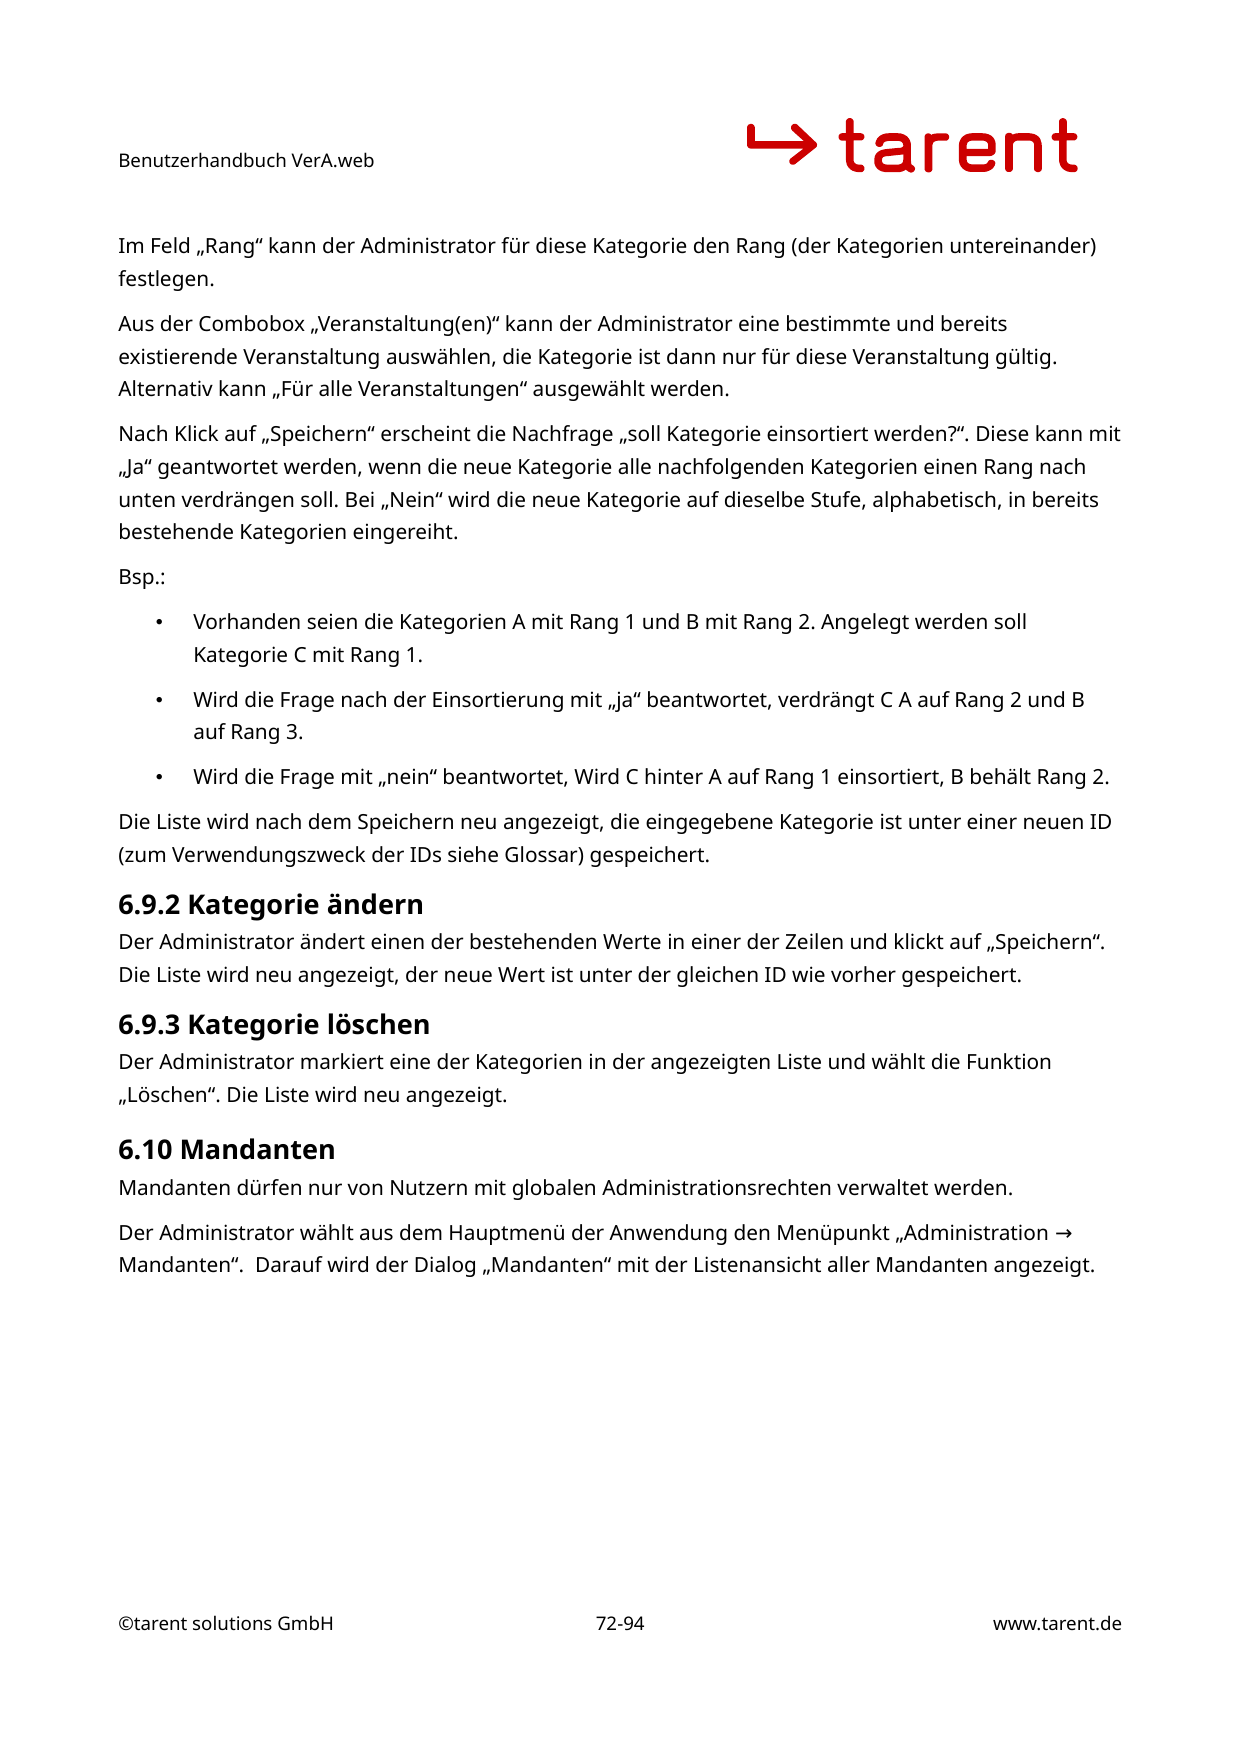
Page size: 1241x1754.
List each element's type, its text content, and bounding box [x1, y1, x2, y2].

text Der Administrator wählt aus dem Hauptmenü der Anwendung den Menüpunkt „Administration → Mandanten“. Darauf wird der Dialog „Mandanten“ mit der Listenansicht aller Mandanten angezeigt. [118, 1218, 1122, 1279]
text Im Feld „Rang“ kann der Administrator für diese Kategorie den Rang (der Kategorien untereinander) festlegen. [118, 232, 1122, 293]
text Nach Klick auf „Speichern“ erscheint die Nachfrage „soll Kategorie einsortiert werden?“. Diese kann mit „Ja“ geantwortet werden, wenn die neue Kategorie alle nachfolgenden Kategorien einen Rang nach unten verdrängen soll. Bei „Nein“ wird die neue Kategorie auf dieselbe Stufe, alphabetisch, in bereits bestehende Kategorien eingereiht. [118, 419, 1122, 546]
subtitle Mandanten [118, 1130, 1122, 1167]
list Wird die Frage mit „nein“ beantwortet, Wird C hinter A auf Rang 1 einsortiert, B behält Rang 2. [156, 762, 1122, 791]
text Aus der Combobox „Veranstaltung(en)“ kann der Administrator eine bestimmte und bereits existierende Veranstaltung auswählen, die Kategorie ist dann nur für diese Veranstaltung gültig. Alternativ kann „Für alle Veranstaltungen“ ausgewählt werden. [118, 309, 1122, 403]
subtitle Kategorie löschen [118, 1005, 1122, 1042]
subtitle Kategorie ändern [118, 885, 1122, 922]
text Mandanten dürfen nur von Nutzern mit globalen Administrationsrechten verwaltet werden. [118, 1173, 1122, 1201]
list Wird die Frage nach der Einsortierung mit „ja“ beantwortet, verdrängt C A auf Rang 2 und B auf Rang 3. [156, 685, 1122, 746]
text Der Administrator markiert eine der Kategorien in der angezeigten Liste und wählt die Funktion „Löschen“. Die Liste wird neu angezeigt. [118, 1047, 1122, 1108]
text Der Administrator ändert einen der bestehenden Werte in einer der Zeilen und klickt auf „Speichern“. Die Liste wird neu angezeigt, der neue Wert ist unter der gleichen ID wie vorher gespeichert. [118, 927, 1122, 988]
text Bsp.: [118, 562, 1122, 591]
list Vorhanden seien die Kategorien A mit Rang 1 und B mit Rang 2. Angelegt werden soll Kategorie C mit Rang 1. [156, 607, 1122, 668]
text Die Liste wird nach dem Speichern neu angezeigt, die eingegebene Kategorie ist unter einer neuen ID (zum Verwendungszweck der IDs siehe Glossar) gespeichert. [118, 807, 1122, 868]
